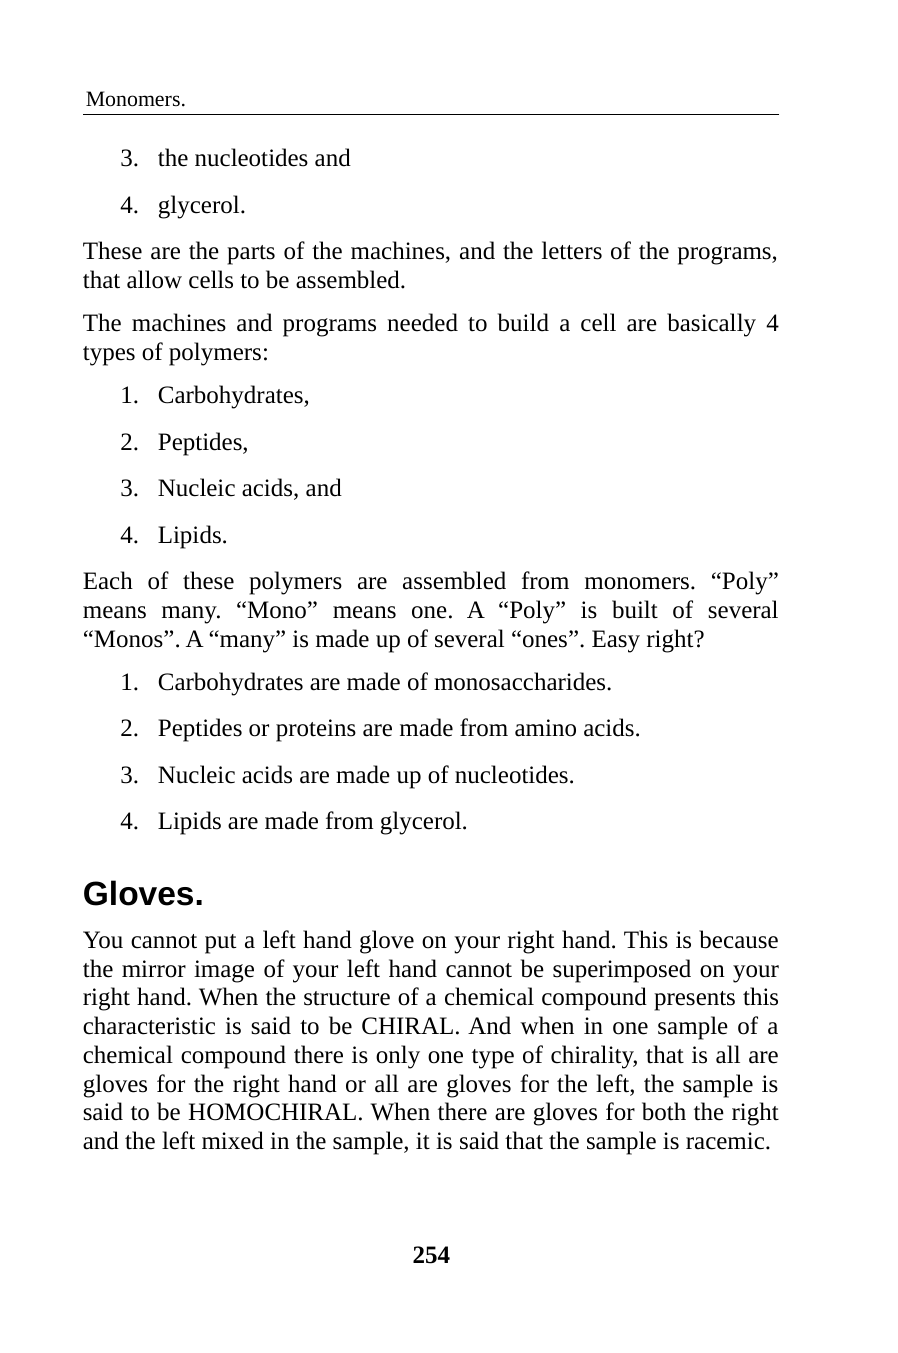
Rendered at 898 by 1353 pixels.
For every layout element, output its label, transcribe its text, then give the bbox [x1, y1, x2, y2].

list the nucleotides and [120, 143, 779, 172]
list Carbohydrates are made of monosaccharides. [120, 667, 779, 696]
text These are the parts of the machines, and the letters of the programs, that allow cells to be assembled. [83, 236, 779, 294]
text The machines and programs needed to build a cell are basically 4 types of polymers: [83, 308, 779, 366]
list Lipids are made from glycerol. [120, 806, 779, 835]
list glycerol. [120, 190, 779, 218]
list Carbohydrates, [120, 380, 779, 409]
text You cannot put a left hand glove on your right hand. This is because the mirror image of your left hand cannot be superimposed on your right hand. When the structure of a chemical compound presents this characteristic is said to be CHIRAL. And when in one sample of a chemical compound there is only one type of chirality, that is all are gloves for the right hand or all are gloves for the left, the sample is said to be HOMOCHIRAL. When there are gloves for both the right and the left mixed in the sample, it is said that the sample is racemic. [83, 925, 779, 1155]
list Lipids. [120, 520, 779, 548]
subtitle Gloves. [83, 874, 779, 912]
text Each of these polymers are assembled from monomers. “Poly” means many. “Mono” means one. A “Poly” is built of several “Monos”. A “many” is made up of several “ones”. Easy right? [83, 566, 779, 652]
list Peptides, [120, 427, 779, 456]
list Peptides or proteins are made from amino acids. [120, 713, 779, 742]
list Nucleic acids, and [120, 473, 779, 502]
list Nucleic acids are made up of nucleotides. [120, 760, 779, 789]
